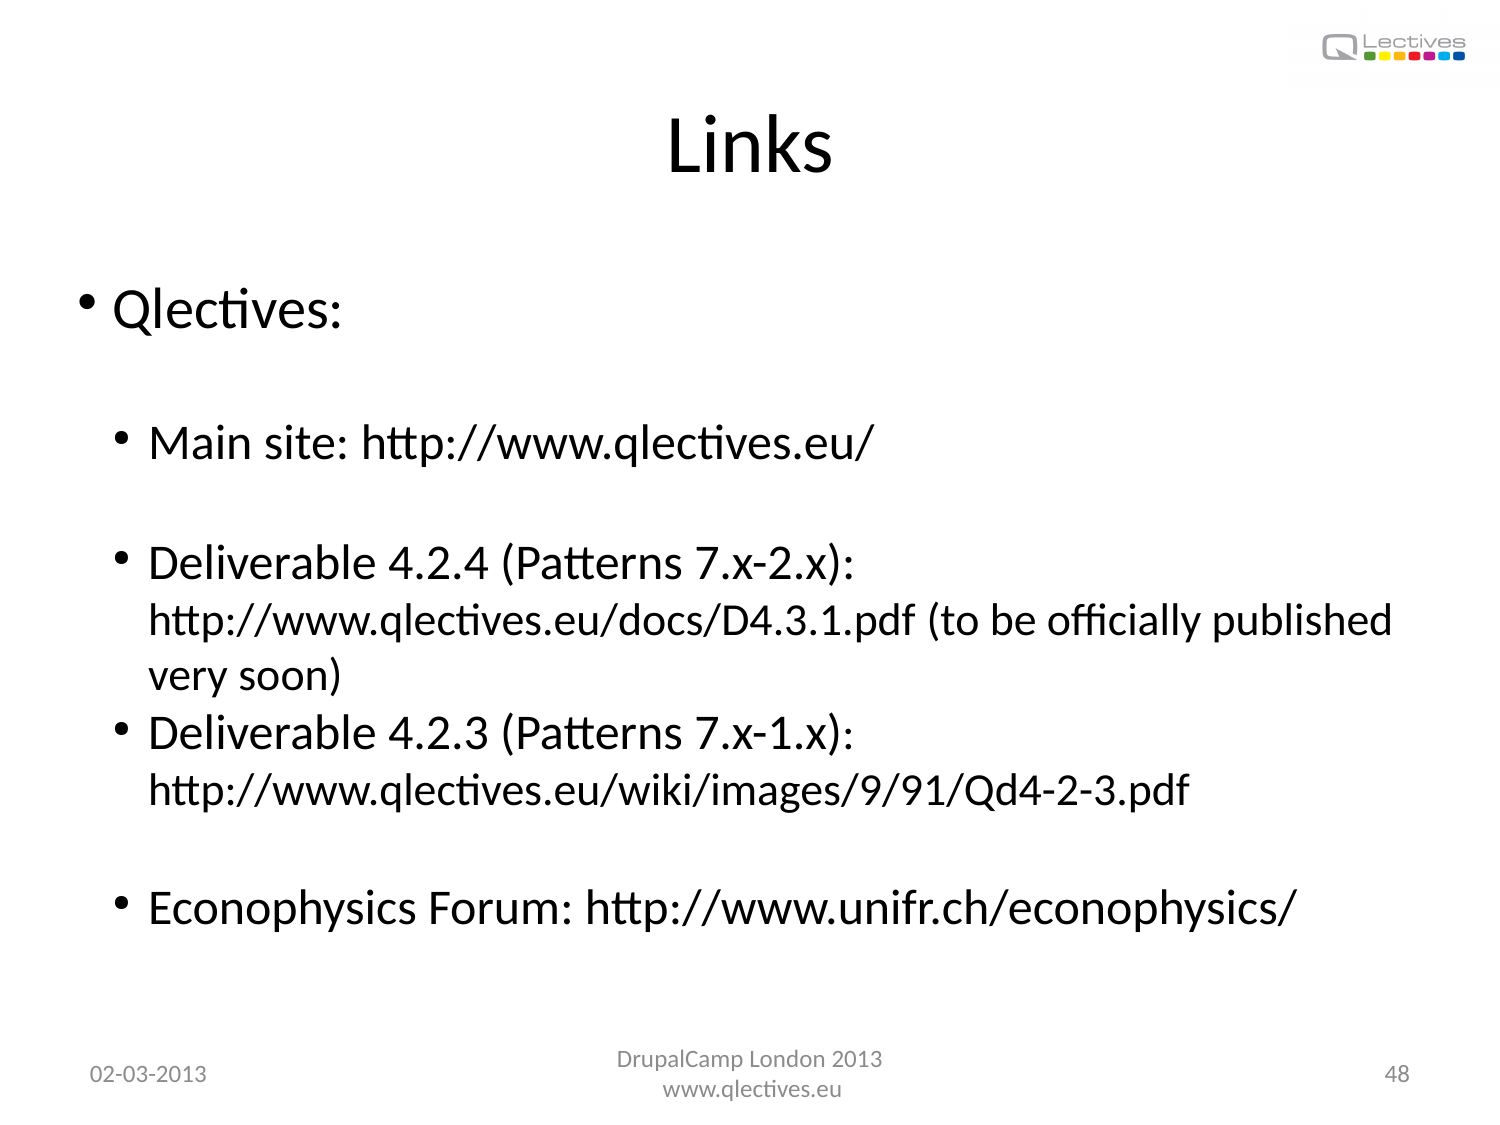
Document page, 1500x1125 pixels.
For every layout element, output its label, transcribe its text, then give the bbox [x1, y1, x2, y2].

text_box [1074, 1042, 1425, 1103]
text_box Qlectives: Main site: http://www.qlectives.eu/ Deliverable 4.2.4 (Patterns 7.x-2.x): http://www.qlectives.eu/docs/D4.3.1.pdf (to be officially published very soon) Deliverable 4.2.3 (Patterns 7.x-1.x):http://www.qlectives.eu/wiki/images/9/91/Qd4-2-3.pdf Econophysics Forum: http://www.unifr.ch/econophysics/ [62, 262, 1425, 1005]
text_box 02-03-2013 [74, 1042, 425, 1103]
text_box DrupalCamp London 2013 www.qlectives.eu [512, 1042, 988, 1103]
text_box Links [75, 45, 1425, 233]
picture [1288, 9, 1500, 90]
